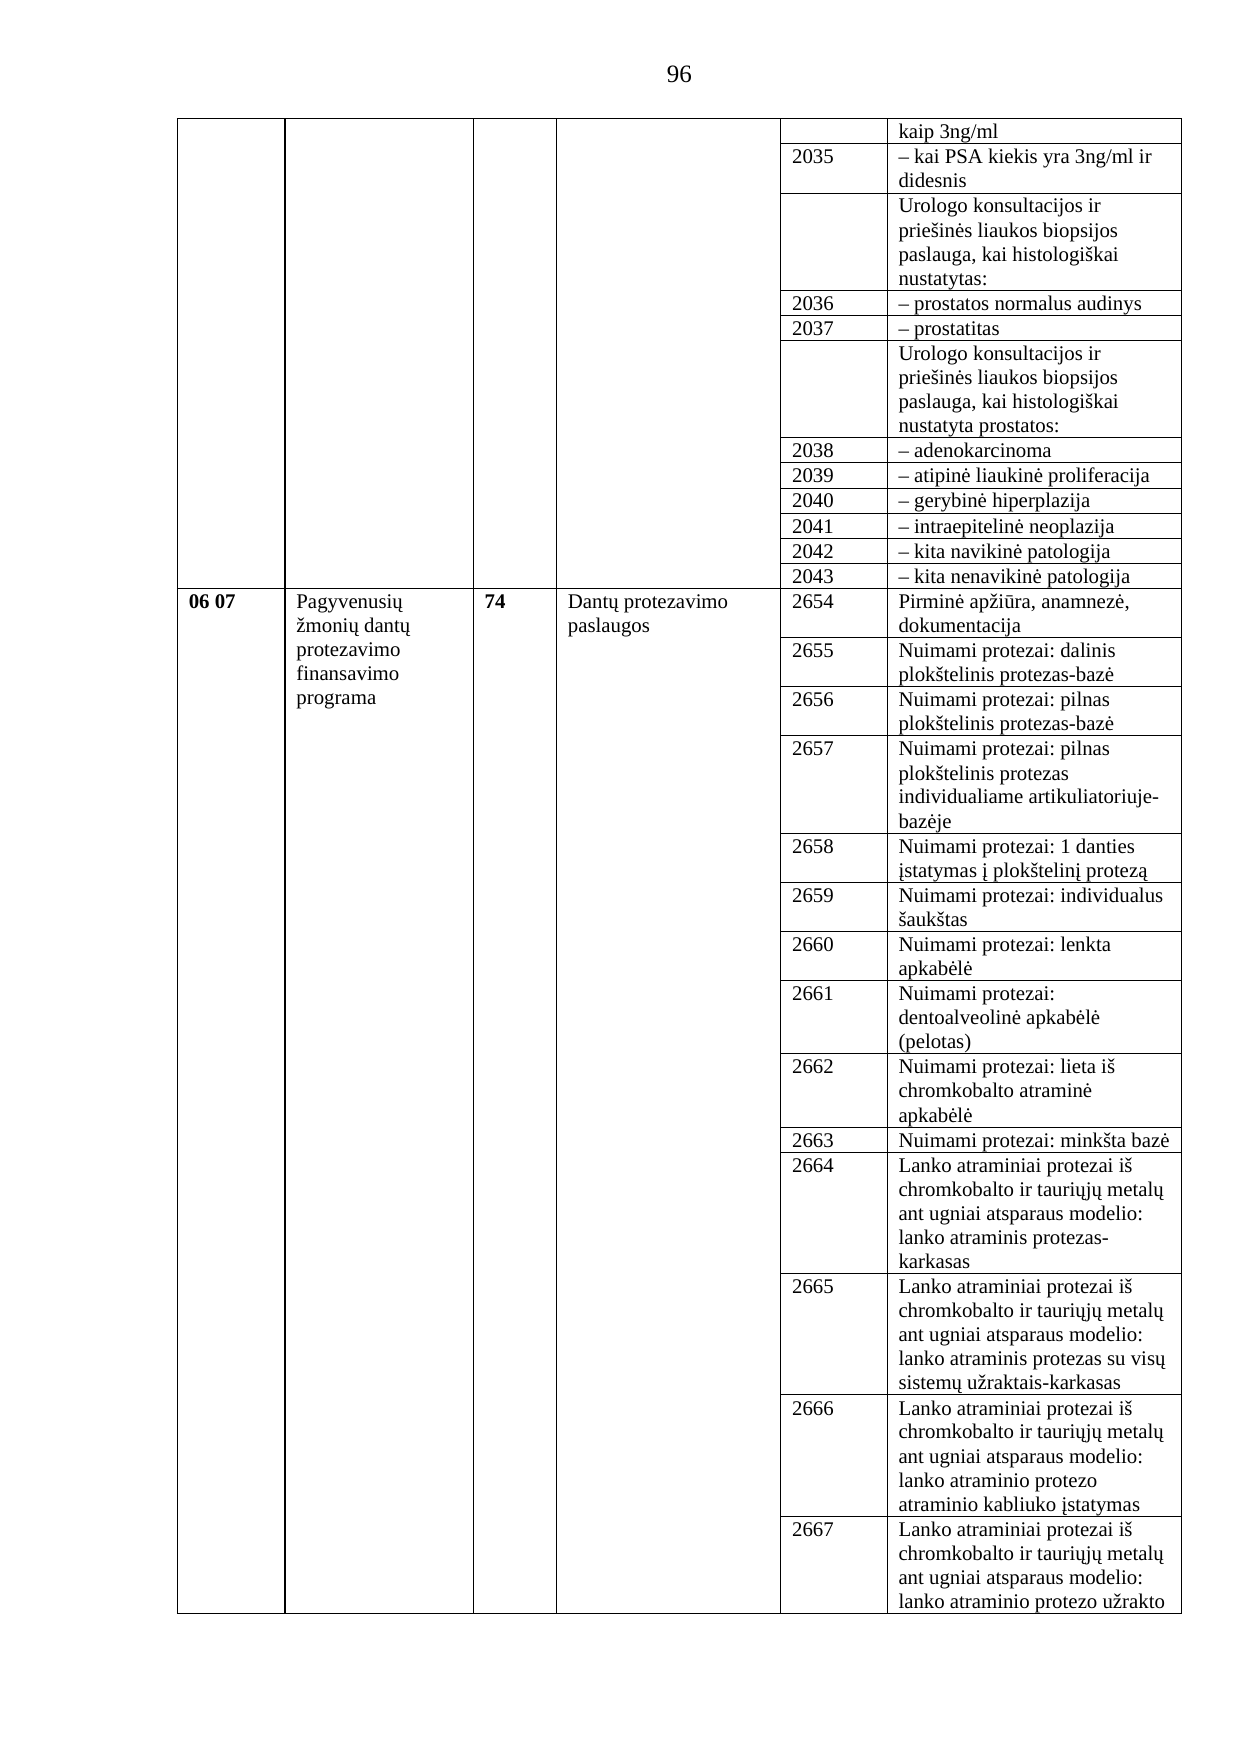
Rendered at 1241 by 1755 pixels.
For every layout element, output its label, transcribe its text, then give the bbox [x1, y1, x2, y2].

table_cell 2039 [781, 463, 887, 487]
table_cell Urologo konsultacijos ir priešinės liaukos biopsijos paslauga, kai histologiškai nustatytas: [888, 194, 1181, 290]
table_cell Nuimami protezai: lieta iš chromkobalto atraminė apkabėlė [888, 1054, 1181, 1127]
table_cell Dantų protezavimo paslaugos [557, 589, 780, 1613]
table_cell [286, 119, 473, 588]
table_cell 2657 [781, 736, 887, 833]
table_cell Pagyvenusių žmonių dantų protezavimo finansavimo programa [286, 589, 473, 1613]
table_cell Nuimami protezai: pilnas plokštelinis protezas individualiame artikuliatoriuje-bazėje [888, 736, 1181, 833]
table_cell – kita nenavikinė patologija [888, 564, 1181, 588]
table_cell [781, 341, 887, 437]
table_cell Nuimami protezai: minkšta bazė [888, 1128, 1181, 1152]
table_cell 2656 [781, 687, 887, 735]
table_cell – kita navikinė patologija [888, 539, 1181, 563]
table_cell 2667 [781, 1517, 887, 1613]
table_cell – gerybinė hiperplazija [888, 489, 1181, 512]
table_cell – adenokarcinoma [888, 438, 1181, 462]
table_cell [557, 119, 780, 588]
table_cell 2036 [781, 291, 887, 315]
table_cell Nuimami protezai: dentoalveolinė apkabėlė (pelotas) [888, 981, 1181, 1053]
table_cell 2660 [781, 932, 887, 980]
table_cell 2661 [781, 981, 887, 1053]
table_cell Nuimami protezai: lenkta apkabėlė [888, 932, 1181, 980]
table_cell Nuimami protezai: pilnas plokštelinis protezas-bazė [888, 687, 1181, 735]
table_cell [474, 119, 556, 588]
table_cell [781, 119, 887, 143]
table_cell 2666 [781, 1395, 887, 1516]
table_cell 2040 [781, 489, 887, 512]
table_cell 2659 [781, 883, 887, 931]
table_cell 2658 [781, 834, 887, 882]
table_cell 2041 [781, 514, 887, 538]
table_cell 2665 [781, 1274, 887, 1394]
table_cell 2663 [781, 1128, 887, 1152]
table_cell – atipinė liaukinė proliferacija [888, 463, 1181, 487]
table_cell 2035 [781, 144, 887, 192]
table_cell kaip 3ng/ml [888, 119, 1181, 143]
table_cell 2042 [781, 539, 887, 563]
table_cell – kai PSA kiekis yra 3ng/ml ir didesnis [888, 144, 1181, 192]
table_cell 2664 [781, 1153, 887, 1273]
table_cell 2043 [781, 564, 887, 588]
table_cell [781, 194, 887, 290]
table_cell Nuimami protezai: dalinis plokštelinis protezas-bazė [888, 638, 1181, 686]
table_cell Lanko atraminiai protezai iš chromkobalto ir tauriųjų metalų ant ugniai atsparaus modelio: lanko atraminis protezas su visų sistemų užraktais-karkasas [888, 1274, 1181, 1394]
table_cell 74 [474, 589, 556, 1613]
table_cell – prostatos normalus audinys [888, 291, 1181, 315]
table_cell 06 07 [178, 589, 284, 1613]
table_cell Nuimami protezai: individualus šaukštas [888, 883, 1181, 931]
table_cell 2662 [781, 1054, 887, 1127]
table_cell Urologo konsultacijos ir priešinės liaukos biopsijos paslauga, kai histologiškai nustatyta prostatos: [888, 341, 1181, 437]
table_cell Lanko atraminiai protezai iš chromkobalto ir tauriųjų metalų ant ugniai atsparaus modelio: lanko atraminio protezo užrakto [888, 1517, 1181, 1613]
table_cell 2037 [781, 316, 887, 340]
table_cell Lanko atraminiai protezai iš chromkobalto ir tauriųjų metalų ant ugniai atsparaus modelio: lanko atraminio protezo atraminio kabliuko įstatymas [888, 1395, 1181, 1516]
table_cell Pirminė apžiūra, anamnezė, dokumentacija [888, 589, 1181, 637]
table_cell Nuimami protezai: 1 danties įstatymas į plokštelinį protezą [888, 834, 1181, 882]
table_cell [178, 119, 284, 588]
table_cell 2038 [781, 438, 887, 462]
table_cell – intraepitelinė neoplazija [888, 514, 1181, 538]
table_cell – prostatitas [888, 316, 1181, 340]
table_cell Lanko atraminiai protezai iš chromkobalto ir tauriųjų metalų ant ugniai atsparaus modelio: lanko atraminis protezas-karkasas [888, 1153, 1181, 1273]
table_cell 2655 [781, 638, 887, 686]
table_cell 2654 [781, 589, 887, 637]
